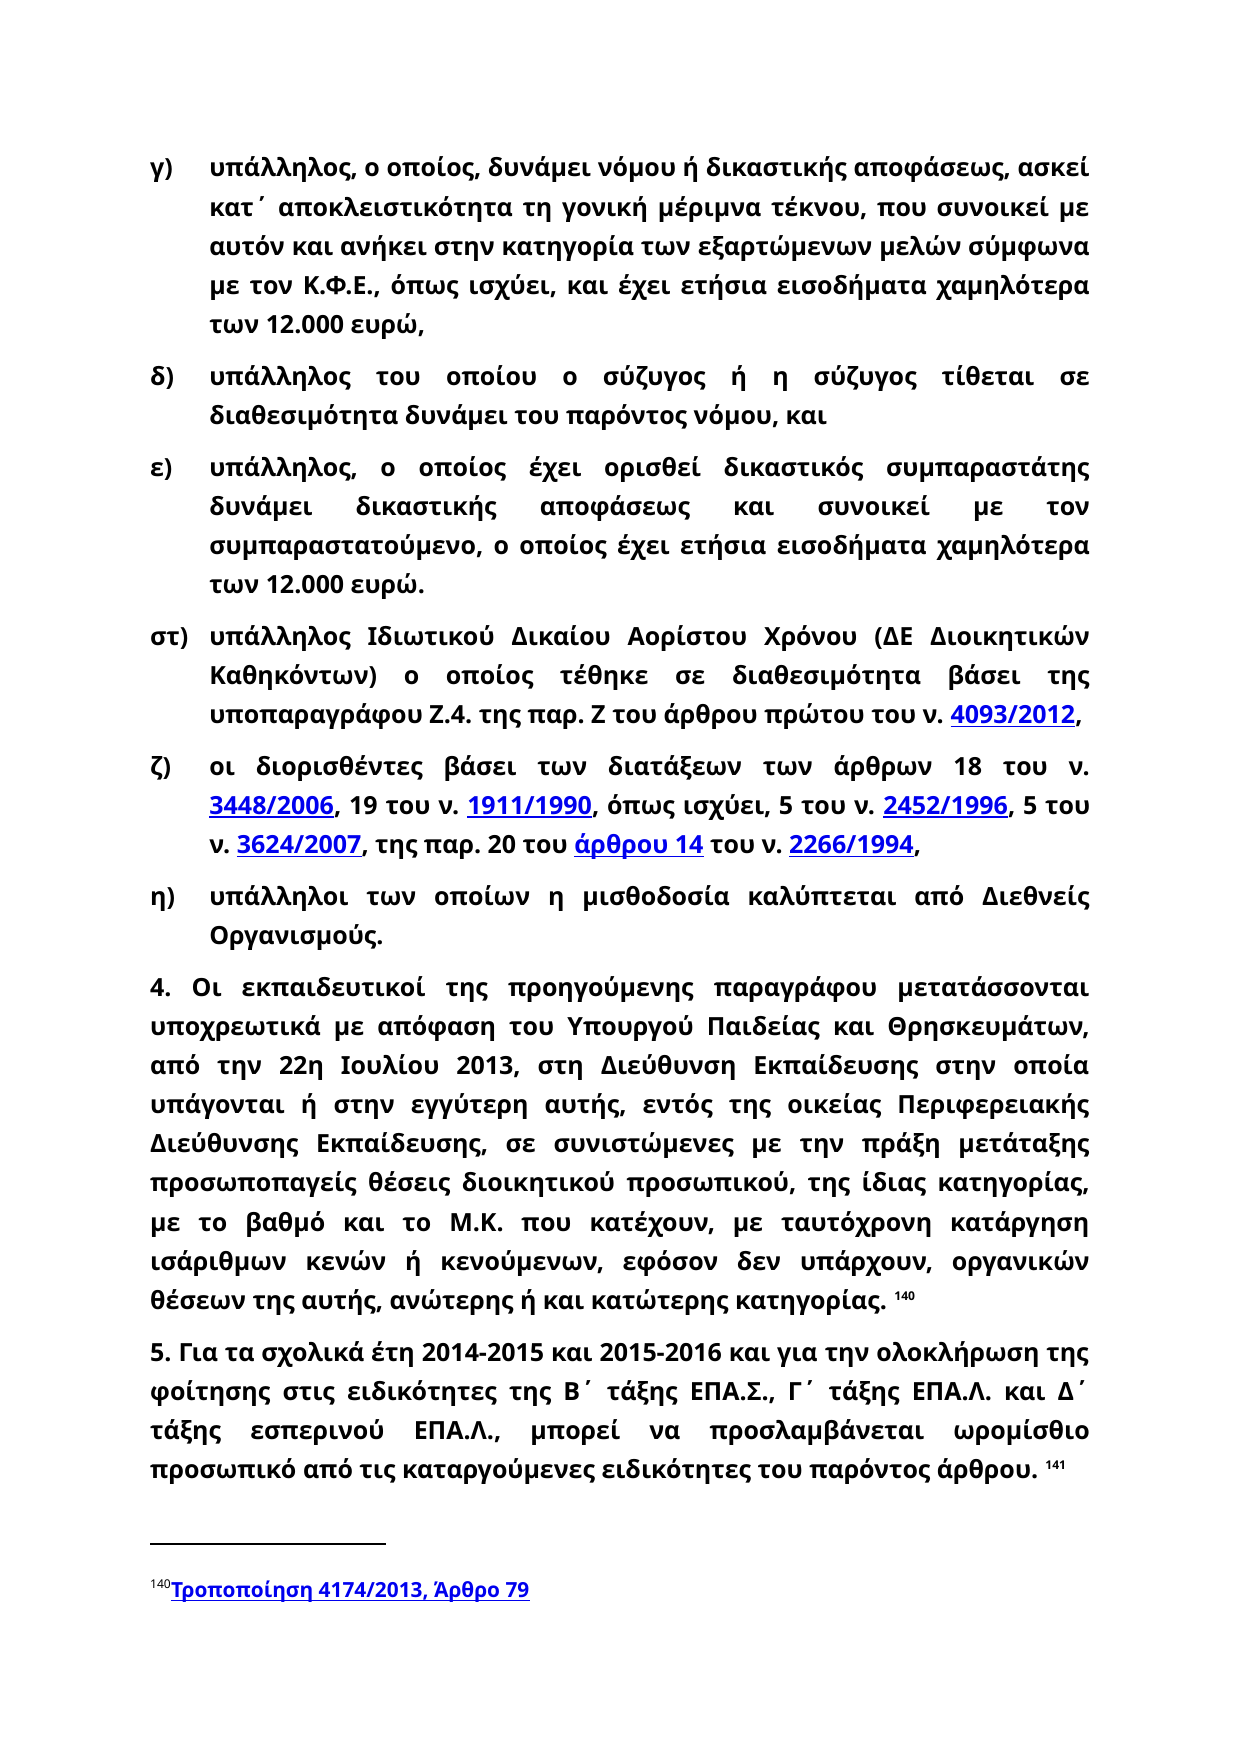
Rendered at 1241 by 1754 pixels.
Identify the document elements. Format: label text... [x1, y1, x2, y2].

text 5. Για τα σχολικά έτη 2014-2015 και 2015-2016 και για την ολοκλήρωση της φοίτησης στις ειδικότητες της Β΄ τάξης ΕΠΑ.Σ., Γ΄ τάξης ΕΠΑ.Λ. και Δ΄ τάξης εσπερινού ΕΠΑ.Λ., μπορεί να προσλαμβάνεται ωρομίσθιο προσωπικό από τις καταργούμενες ειδικότητες του παρόντος άρθρου. [150, 1334, 1090, 1486]
text 4. Οι εκπαιδευτικοί της προηγούμενης παραγράφου μετατάσσονται υποχρεωτικά με απόφαση του Υπουργού Παιδείας και Θρησκευμάτων, από την 22η Ιουλίου 2013, στη Διεύθυνση Εκπαίδευσης στην οποία υπάγονται ή στην εγγύτερη αυτής, εντός της οικείας Περιφερειακής Διεύθυνσης Εκπαίδευσης, σε συνιστώμενες με την πράξη μετάταξης προσωποπαγείς θέσεις διοικητικού προσωπικού, της ίδιας κατηγορίας, με το βαθμό και το Μ.Κ. που κατέχουν, με ταυτόχρονη κατάργηση ισάριθμων κενών ή κενούμενων, εφόσον δεν υπάρχουν, οργανικών θέσεων της αυτής, ανώτερης ή και κατώτερης κατηγορίας. [150, 969, 1090, 1317]
text Τροποποίηση 4174/2013, Άρθρο 79 [150, 1576, 1090, 1604]
list γ) υπάλληλος, ο οποίος, δυνάμει νόμου ή δικαστικής αποφάσεως, ασκεί κατ΄ αποκλειστικότητα τη γονική μέριμνα τέκνου, που συνοικεί με αυτόν και ανήκει στην κατηγορία των εξαρτώμενων μελών σύμφωνα με τον Κ.Φ.Ε., όπως ισχύει, και έχει ετήσια εισοδήματα χαμηλότερα των 12.000 ευρώ, [150, 150, 1090, 341]
list δ) υπάλληλος του οποίου ο σύζυγος ή η σύζυγος τίθεται σε διαθεσιμότητα δυνάμει του παρόντος νόμου, και [150, 358, 1090, 432]
list στ) υπάλληλος Ιδιωτικού Δικαίου Αορίστου Χρόνου (ΔΕ Διοικητικών Καθηκόντων) ο οποίος τέθηκε σε διαθεσιμότητα βάσει της υποπαραγράφου Ζ.4. της παρ. Ζ του άρθρου πρώτου του ν. 4093/2012, [150, 618, 1090, 731]
list ζ) οι διορισθέντες βάσει των διατάξεων των άρθρων 18 του ν. 3448/2006, 19 του ν. 1911/1990, όπως ισχύει, 5 του ν. 2452/1996, 5 του ν. 3624/2007, της παρ. 20 του άρθρου 14 του ν. 2266/1994, [150, 748, 1090, 861]
list ε) υπάλληλος, ο οποίος έχει ορισθεί δικαστικός συμπαραστάτης δυνάμει δικαστικής αποφάσεως και συνοικεί με τον συμπαραστατούμενο, ο οποίος έχει ετήσια εισοδήματα χαμηλότερα των 12.000 ευρώ. [150, 449, 1090, 601]
list η) υπάλληλοι των οποίων η μισθοδοσία καλύπτεται από Διεθνείς Οργανισμούς. [150, 878, 1090, 952]
